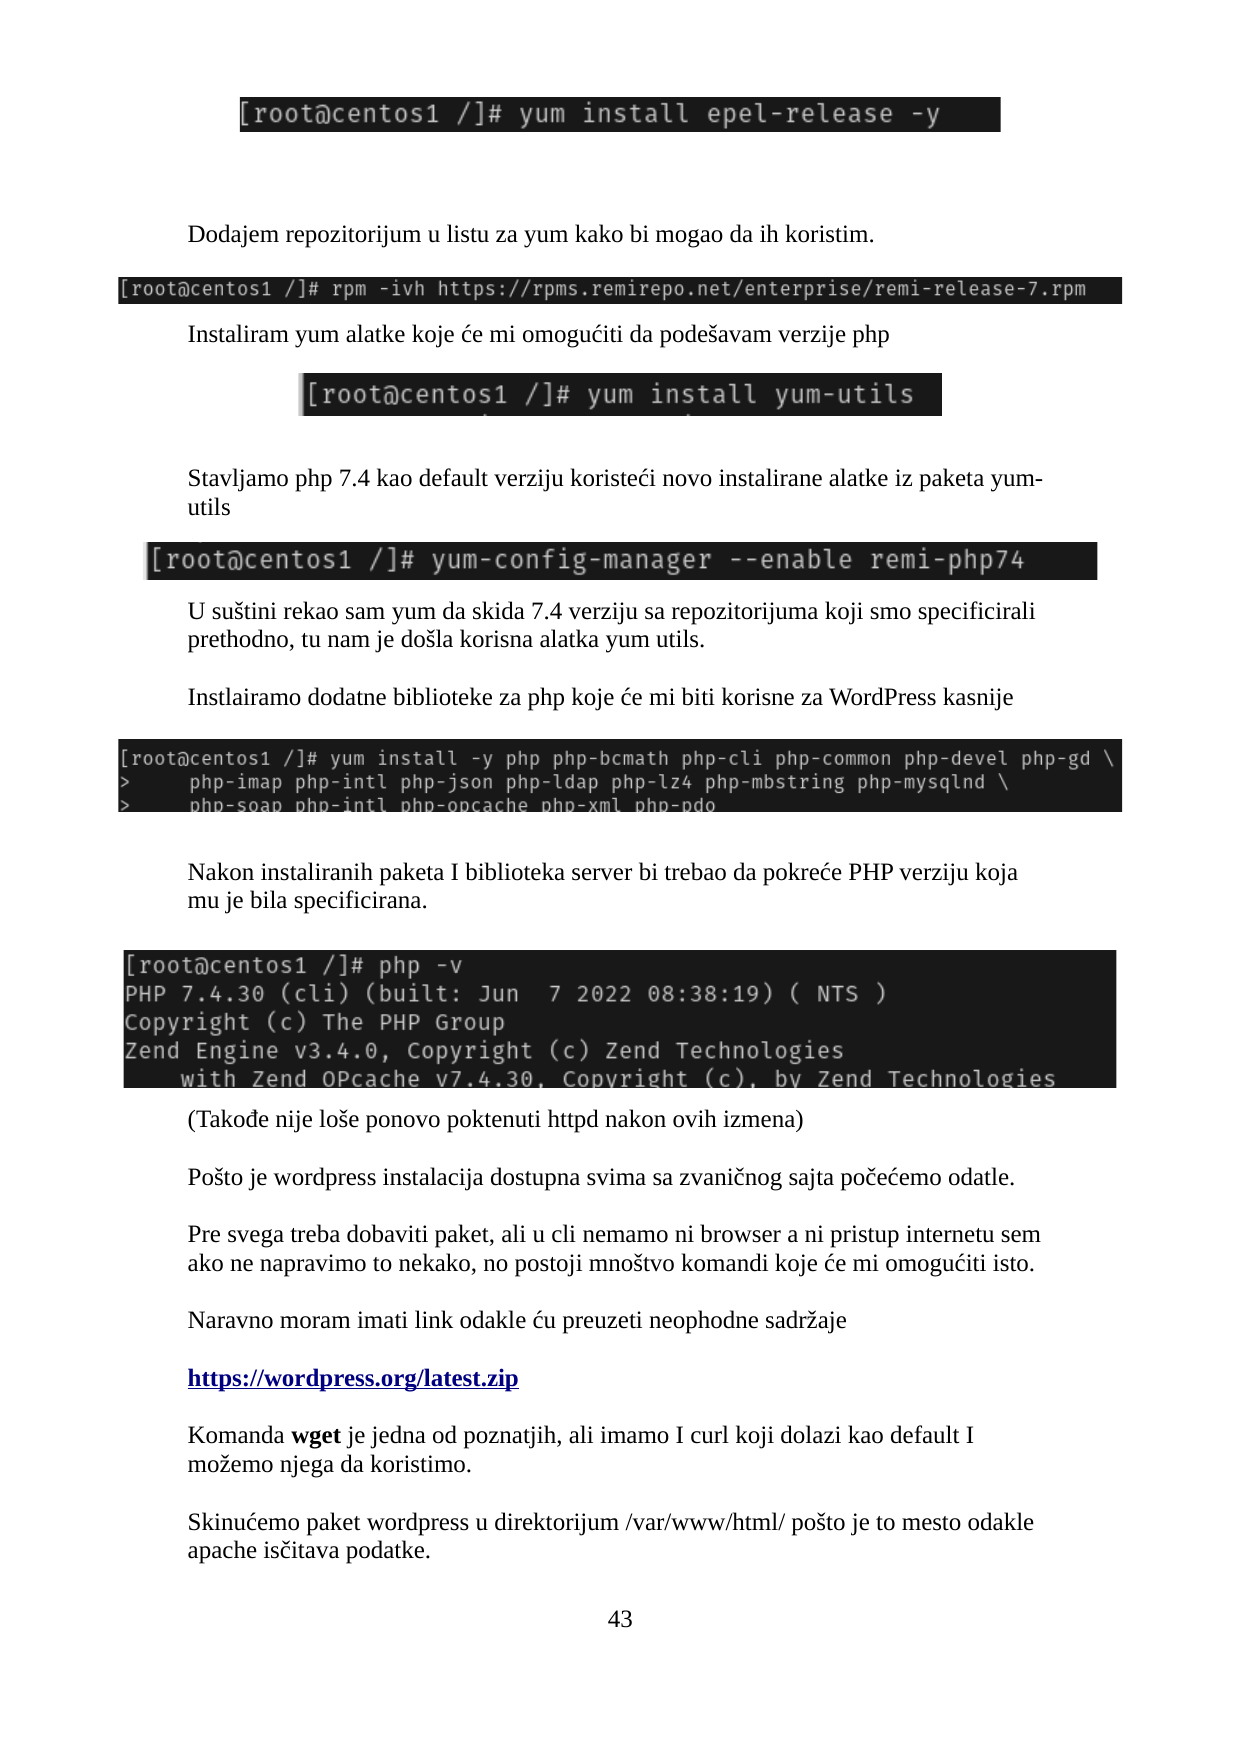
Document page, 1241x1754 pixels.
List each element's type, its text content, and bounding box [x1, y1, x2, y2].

text Stavljamo php 7.4 kao default verziju koristeći novo instalirane alatke iz paketa yum-utils [187, 463, 1053, 521]
text U suštini rekao sam yum da skida 7.4 verziju sa repozitorijuma koji smo specificirali prethodno, tu nam je došla korisna alatka yum utils. [187, 596, 1053, 653]
text https://wordpress.org/latest.zip [187, 1363, 1053, 1392]
text Dodajem repozitorijum u listu za yum kako bi mogao da ih koristim. [187, 219, 1053, 247]
text Skinućemo paket wordpress u direktorijum /var/www/html/ pošto je to mesto odakle apache isčitava podatke. [187, 1507, 1053, 1564]
text Nakon instaliranih paketa I biblioteka server bi trebao da pokreće PHP verziju koja mu je bila specificirana. [187, 857, 1053, 914]
text Pre svega treba dobaviti paket, ali u cli nemamo ni browser a ni pristup internetu sem ako ne napravimo to nekako, no postoji mnoštvo komandi koje će mi omogućiti isto. [187, 1219, 1053, 1277]
text Instlairamo dodatne biblioteke za php koje će mi biti korisne za WordPress kasnije [187, 682, 1053, 711]
text Komanda wget je jedna od poznatjih, ali imamo I curl koji dolazi kao default I možemo njega da koristimo. [187, 1420, 1053, 1478]
text (Takođe nije loše ponovo poktenuti httpd nakon ovih izmena) [187, 1104, 1053, 1133]
text Naravno moram imati link odakle ću preuzeti neophodne sadržaje [187, 1305, 1053, 1334]
text Pošto je wordpress instalacija dostupna svima sa zvaničnog sajta počećemo odatle. [187, 1162, 1053, 1190]
text Instaliram yum alatke koje će mi omogućiti da podešavam verzije php [187, 319, 1053, 377]
